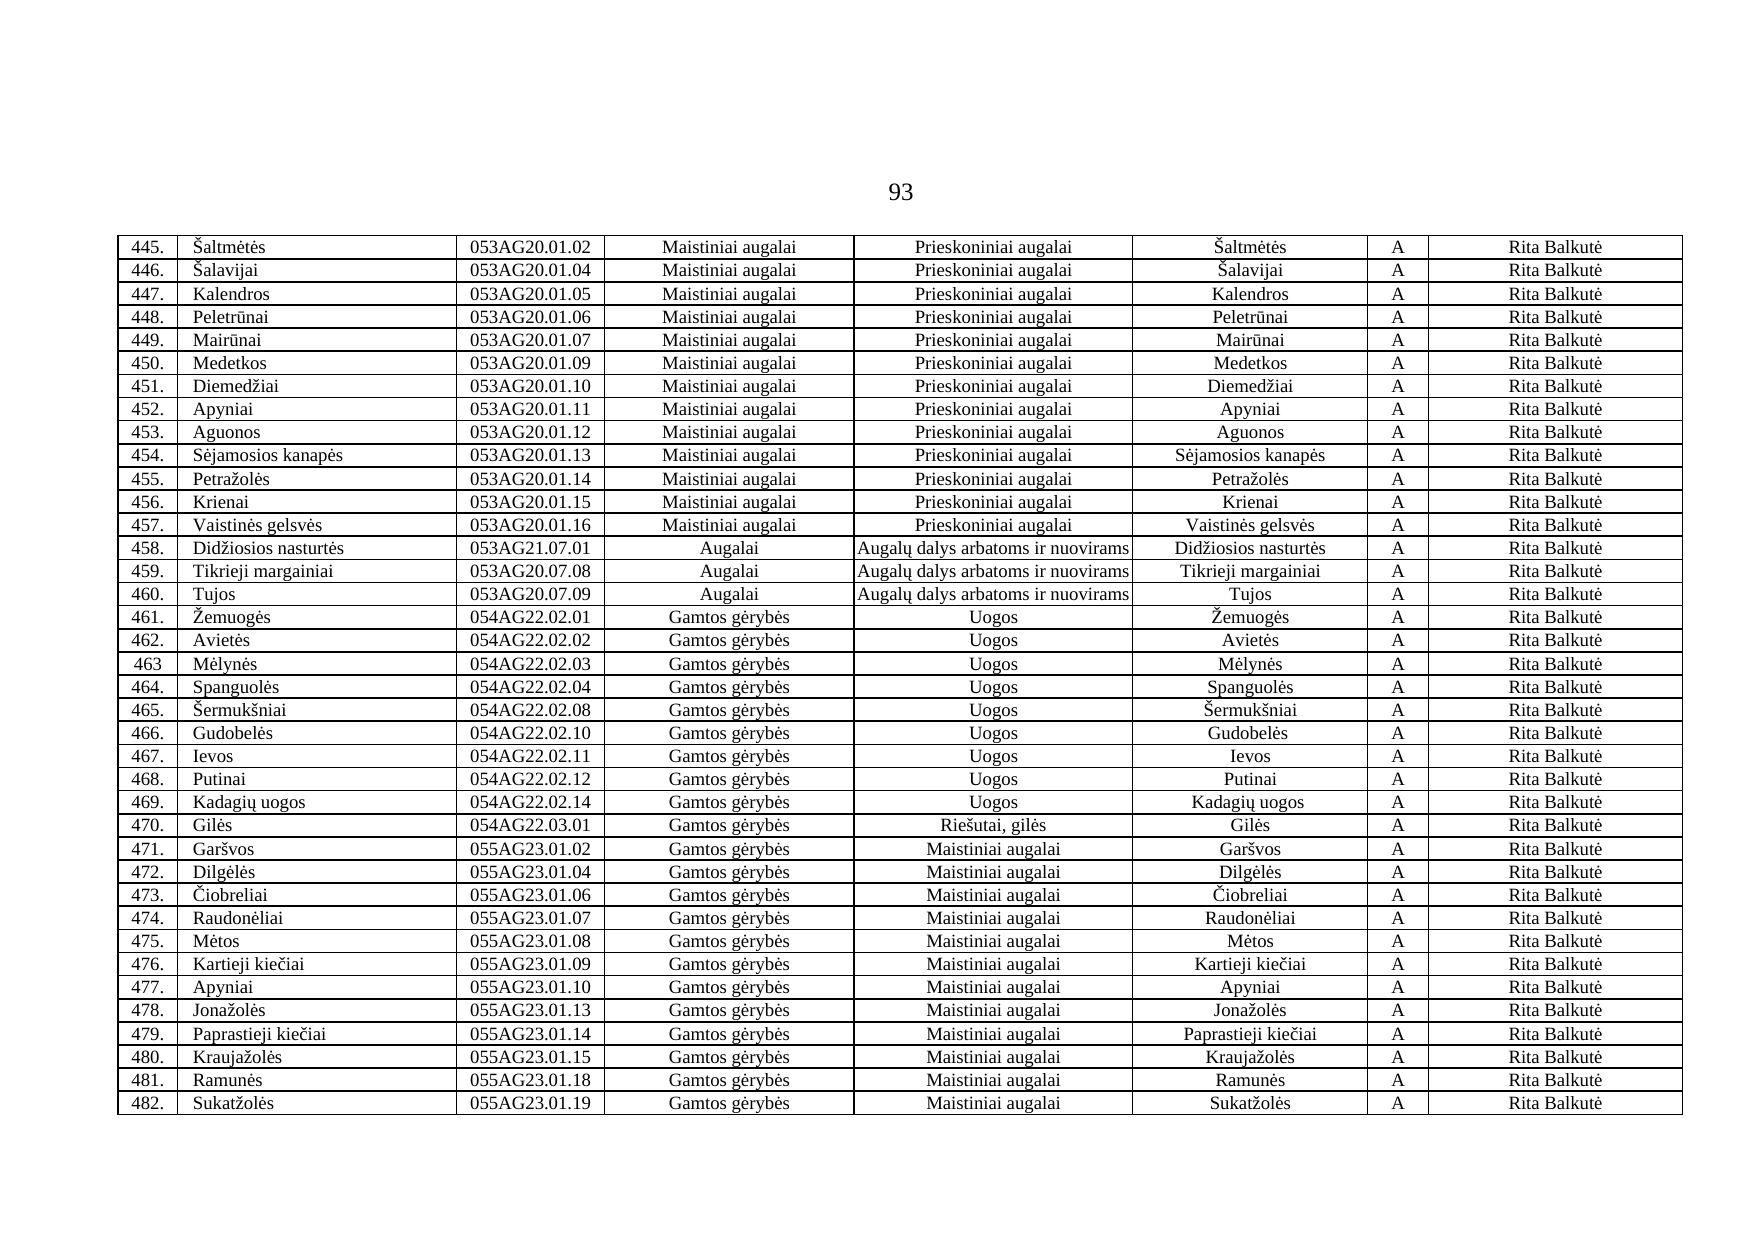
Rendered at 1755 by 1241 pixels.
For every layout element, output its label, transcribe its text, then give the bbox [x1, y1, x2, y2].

table_cell Dilgėlės [1133, 861, 1367, 882]
table_cell 053AG20.01.16 [457, 514, 604, 535]
table_cell Krienai [178, 491, 456, 512]
table_cell Rita Balkutė [1429, 907, 1682, 928]
table_cell Aguonos [178, 421, 456, 443]
table_cell Šermukšniai [178, 699, 456, 720]
table_cell Kadagių uogos [1133, 791, 1367, 813]
table_cell 053AG20.01.10 [457, 375, 604, 397]
table_cell 053AG20.07.09 [457, 583, 604, 605]
table_cell Maistiniai augalai [605, 514, 853, 535]
table_cell Gamtos gėrybės [605, 976, 853, 998]
table_cell 055AG23.01.14 [457, 1023, 604, 1044]
table_cell Maistiniai augalai [855, 976, 1132, 998]
table_cell Rita Balkutė [1429, 283, 1682, 304]
table_cell 053AG21.07.01 [457, 537, 604, 558]
table_cell 446. [119, 260, 177, 281]
table_cell A [1368, 953, 1428, 975]
table_cell Gamtos gėrybės [605, 930, 853, 952]
table_cell Apyniai [1133, 398, 1367, 420]
table_cell Gamtos gėrybės [605, 815, 853, 836]
table_cell Rita Balkutė [1429, 722, 1682, 743]
table_cell 455. [119, 468, 177, 489]
table_cell Spanguolės [1133, 676, 1367, 697]
table_cell Ramunės [178, 1069, 456, 1090]
table_cell A [1368, 1046, 1428, 1067]
table_cell Gilės [1133, 815, 1367, 836]
table_cell 053AG20.07.08 [457, 560, 604, 582]
table_cell Vaistinės gelsvės [178, 514, 456, 535]
table_cell A [1368, 306, 1428, 327]
table_cell 054AG22.02.11 [457, 745, 604, 767]
table_cell Prieskoniniai augalai [855, 306, 1132, 327]
table_cell Maistiniai augalai [855, 1046, 1132, 1067]
table_cell 054AG22.02.12 [457, 768, 604, 790]
table_cell 055AG23.01.10 [457, 976, 604, 998]
table_cell A [1368, 930, 1428, 952]
table_cell Rita Balkutė [1429, 1069, 1682, 1090]
table_cell Gamtos gėrybės [605, 1069, 853, 1090]
table_cell Mėtos [1133, 930, 1367, 952]
table_cell 460. [119, 583, 177, 605]
table_cell A [1368, 699, 1428, 720]
table_cell 453. [119, 421, 177, 443]
table_cell 472. [119, 861, 177, 882]
table_cell A [1368, 884, 1428, 905]
table_cell Maistiniai augalai [855, 884, 1132, 905]
table_cell Gamtos gėrybės [605, 699, 853, 720]
table_cell 055AG23.01.13 [457, 1000, 604, 1021]
table_cell A [1368, 1092, 1428, 1113]
table_cell Prieskoniniai augalai [855, 491, 1132, 512]
table_cell 458. [119, 537, 177, 558]
table_cell Raudonėliai [1133, 907, 1367, 928]
table_cell Prieskoniniai augalai [855, 468, 1132, 489]
table_cell Gamtos gėrybės [605, 1000, 853, 1021]
table_cell Kartieji kiečiai [178, 953, 456, 975]
table_cell Uogos [855, 630, 1132, 651]
table_cell 054AG22.02.04 [457, 676, 604, 697]
table_cell Šaltmėtės [178, 236, 456, 258]
table_cell Maistiniai augalai [855, 1069, 1132, 1090]
table_cell Gudobelės [178, 722, 456, 743]
table_cell Žemuogės [1133, 606, 1367, 628]
table_cell 449. [119, 329, 177, 350]
table_cell 054AG22.02.03 [457, 653, 604, 674]
table_cell A [1368, 537, 1428, 558]
table_cell Rita Balkutė [1429, 583, 1682, 605]
table_cell Uogos [855, 606, 1132, 628]
table_cell Gamtos gėrybės [605, 884, 853, 905]
table_cell A [1368, 514, 1428, 535]
table_cell Maistiniai augalai [855, 838, 1132, 859]
table_cell 053AG20.01.07 [457, 329, 604, 350]
table_cell Rita Balkutė [1429, 676, 1682, 697]
table_cell Diemedžiai [1133, 375, 1367, 397]
table_cell Mairūnai [1133, 329, 1367, 350]
table_cell Gamtos gėrybės [605, 838, 853, 859]
table_cell Rita Balkutė [1429, 329, 1682, 350]
table_cell Rita Balkutė [1429, 375, 1682, 397]
table_cell Gamtos gėrybės [605, 630, 853, 651]
table_cell Paprastieji kiečiai [178, 1023, 456, 1044]
table_cell Sėjamosios kanapės [1133, 445, 1367, 466]
table_cell Šaltmėtės [1133, 236, 1367, 258]
table_cell Augalai [605, 537, 853, 558]
table_cell Rita Balkutė [1429, 468, 1682, 489]
table_cell Prieskoniniai augalai [855, 329, 1132, 350]
table_cell Rita Balkutė [1429, 745, 1682, 767]
table_cell Rita Balkutė [1429, 861, 1682, 882]
table_cell Prieskoniniai augalai [855, 236, 1132, 258]
table_cell Rita Balkutė [1429, 953, 1682, 975]
table_cell Gamtos gėrybės [605, 1046, 853, 1067]
table_cell Uogos [855, 791, 1132, 813]
table_cell Uogos [855, 653, 1132, 674]
table_cell Riešutai, gilės [855, 815, 1132, 836]
table_cell 465. [119, 699, 177, 720]
table_cell Tikrieji margainiai [178, 560, 456, 582]
table_cell 467. [119, 745, 177, 767]
table_cell 445. [119, 236, 177, 258]
table_cell A [1368, 583, 1428, 605]
table_cell Rita Balkutė [1429, 398, 1682, 420]
table_cell Rita Balkutė [1429, 699, 1682, 720]
table_cell Mėlynės [178, 653, 456, 674]
table_cell Aguonos [1133, 421, 1367, 443]
table_cell 055AG23.01.15 [457, 1046, 604, 1067]
table_cell Rita Balkutė [1429, 630, 1682, 651]
table_cell 468. [119, 768, 177, 790]
table_cell Medetkos [178, 352, 456, 373]
table_cell 466. [119, 722, 177, 743]
table_cell A [1368, 329, 1428, 350]
table_cell 463 [119, 653, 177, 674]
table_cell 054AG22.02.01 [457, 606, 604, 628]
table_cell Maistiniai augalai [605, 260, 853, 281]
table_cell Garšvos [178, 838, 456, 859]
table_cell 480. [119, 1046, 177, 1067]
table_cell A [1368, 653, 1428, 674]
table_cell A [1368, 745, 1428, 767]
table_cell 451. [119, 375, 177, 397]
table_cell 055AG23.01.09 [457, 953, 604, 975]
table_cell Maistiniai augalai [855, 1023, 1132, 1044]
table_cell 461. [119, 606, 177, 628]
table_cell A [1368, 791, 1428, 813]
table_cell Uogos [855, 768, 1132, 790]
table_cell A [1368, 768, 1428, 790]
table_cell Augalų dalys arbatoms ir nuovirams [855, 537, 1132, 558]
table_cell Gamtos gėrybės [605, 1023, 853, 1044]
table_cell 053AG20.01.04 [457, 260, 604, 281]
table_cell 452. [119, 398, 177, 420]
table_cell Gamtos gėrybės [605, 791, 853, 813]
table_cell 055AG23.01.18 [457, 1069, 604, 1090]
table_cell Augalų dalys arbatoms ir nuovirams [855, 583, 1132, 605]
table_cell 475. [119, 930, 177, 952]
table_cell 470. [119, 815, 177, 836]
table_cell 053AG20.01.05 [457, 283, 604, 304]
table_cell Prieskoniniai augalai [855, 445, 1132, 466]
table_cell Vaistinės gelsvės [1133, 514, 1367, 535]
table_cell Petražolės [178, 468, 456, 489]
table_cell 457. [119, 514, 177, 535]
table_cell A [1368, 676, 1428, 697]
table_cell A [1368, 491, 1428, 512]
table_cell 053AG20.01.15 [457, 491, 604, 512]
table_cell A [1368, 421, 1428, 443]
table_cell Uogos [855, 699, 1132, 720]
table_cell 054AG22.02.02 [457, 630, 604, 651]
table_cell Jonažolės [1133, 1000, 1367, 1021]
table_cell Kraujažolės [178, 1046, 456, 1067]
table_cell Maistiniai augalai [605, 283, 853, 304]
table_cell Peletrūnai [178, 306, 456, 327]
table_cell 454. [119, 445, 177, 466]
table_cell Apyniai [178, 976, 456, 998]
table_cell 474. [119, 907, 177, 928]
table_cell Rita Balkutė [1429, 838, 1682, 859]
table_cell 053AG20.01.11 [457, 398, 604, 420]
table_cell Rita Balkutė [1429, 1046, 1682, 1067]
table_cell Mairūnai [178, 329, 456, 350]
table_cell Ievos [1133, 745, 1367, 767]
table_cell Maistiniai augalai [605, 306, 853, 327]
table_cell A [1368, 260, 1428, 281]
table_cell Rita Balkutė [1429, 768, 1682, 790]
table_cell A [1368, 468, 1428, 489]
table_cell 053AG20.01.02 [457, 236, 604, 258]
table_cell A [1368, 398, 1428, 420]
table_cell Maistiniai augalai [605, 398, 853, 420]
table_cell Gamtos gėrybės [605, 606, 853, 628]
table_cell Rita Balkutė [1429, 606, 1682, 628]
table_cell Diemedžiai [178, 375, 456, 397]
table_cell Mėtos [178, 930, 456, 952]
table_cell Maistiniai augalai [855, 861, 1132, 882]
table_cell 448. [119, 306, 177, 327]
table_cell Maistiniai augalai [605, 421, 853, 443]
table_cell Rita Balkutė [1429, 1000, 1682, 1021]
table_cell 471. [119, 838, 177, 859]
table_cell Rita Balkutė [1429, 421, 1682, 443]
table_cell Apyniai [1133, 976, 1367, 998]
table_cell Peletrūnai [1133, 306, 1367, 327]
table_cell Sukatžolės [1133, 1092, 1367, 1113]
table_cell Rita Balkutė [1429, 306, 1682, 327]
table_cell Petražolės [1133, 468, 1367, 489]
table_cell Maistiniai augalai [855, 953, 1132, 975]
table_cell Gamtos gėrybės [605, 1092, 853, 1113]
table_cell 462. [119, 630, 177, 651]
table_cell Paprastieji kiečiai [1133, 1023, 1367, 1044]
table_cell 477. [119, 976, 177, 998]
table_cell Maistiniai augalai [605, 468, 853, 489]
table_cell Maistiniai augalai [855, 1000, 1132, 1021]
table_cell A [1368, 1069, 1428, 1090]
table_cell Gamtos gėrybės [605, 676, 853, 697]
table_cell Žemuogės [178, 606, 456, 628]
table_cell Rita Balkutė [1429, 260, 1682, 281]
table_cell Rita Balkutė [1429, 514, 1682, 535]
table_cell Ievos [178, 745, 456, 767]
table_cell Rita Balkutė [1429, 352, 1682, 373]
table_cell Gudobelės [1133, 722, 1367, 743]
table_cell Gamtos gėrybės [605, 907, 853, 928]
table_cell A [1368, 236, 1428, 258]
table_cell Prieskoniniai augalai [855, 375, 1132, 397]
table_cell Maistiniai augalai [605, 329, 853, 350]
table_cell Garšvos [1133, 838, 1367, 859]
table_cell Sėjamosios kanapės [178, 445, 456, 466]
table_cell A [1368, 861, 1428, 882]
table_cell 469. [119, 791, 177, 813]
table_cell 481. [119, 1069, 177, 1090]
table_cell Maistiniai augalai [855, 930, 1132, 952]
table_cell Uogos [855, 722, 1132, 743]
table_cell Prieskoniniai augalai [855, 421, 1132, 443]
table_cell 055AG23.01.02 [457, 838, 604, 859]
table_cell Prieskoniniai augalai [855, 260, 1132, 281]
table_cell Kartieji kiečiai [1133, 953, 1367, 975]
table_cell Didžiosios nasturtės [1133, 537, 1367, 558]
table_cell 479. [119, 1023, 177, 1044]
table_cell Čiobreliai [1133, 884, 1367, 905]
table_cell Raudonėliai [178, 907, 456, 928]
table_cell Maistiniai augalai [605, 236, 853, 258]
table_cell A [1368, 606, 1428, 628]
table_cell Augalai [605, 583, 853, 605]
table_cell A [1368, 907, 1428, 928]
table_cell Rita Balkutė [1429, 884, 1682, 905]
table_cell Maistiniai augalai [855, 907, 1132, 928]
table_cell 055AG23.01.08 [457, 930, 604, 952]
table_cell Rita Balkutė [1429, 1023, 1682, 1044]
table_cell 459. [119, 560, 177, 582]
table_cell Kraujažolės [1133, 1046, 1367, 1067]
table_cell Augalų dalys arbatoms ir nuovirams [855, 560, 1132, 582]
table_cell Rita Balkutė [1429, 976, 1682, 998]
table_cell Prieskoniniai augalai [855, 398, 1132, 420]
table_cell 476. [119, 953, 177, 975]
table_cell Kalendros [1133, 283, 1367, 304]
table_cell Krienai [1133, 491, 1367, 512]
table_cell 053AG20.01.06 [457, 306, 604, 327]
table_cell Gilės [178, 815, 456, 836]
table_cell Prieskoniniai augalai [855, 283, 1132, 304]
table_cell Tikrieji margainiai [1133, 560, 1367, 582]
table_cell Mėlynės [1133, 653, 1367, 674]
table_cell Šermukšniai [1133, 699, 1367, 720]
table_cell A [1368, 560, 1428, 582]
table_cell Maistiniai augalai [855, 1092, 1132, 1113]
table_cell Rita Balkutė [1429, 491, 1682, 512]
table_cell Gamtos gėrybės [605, 768, 853, 790]
table_cell Avietės [1133, 630, 1367, 651]
table_cell Gamtos gėrybės [605, 861, 853, 882]
table_cell 054AG22.03.01 [457, 815, 604, 836]
table_cell Ramunės [1133, 1069, 1367, 1090]
table_cell Gamtos gėrybės [605, 745, 853, 767]
table_cell 053AG20.01.14 [457, 468, 604, 489]
table_cell A [1368, 976, 1428, 998]
table_cell Čiobreliai [178, 884, 456, 905]
table_cell 053AG20.01.09 [457, 352, 604, 373]
table_cell Maistiniai augalai [605, 352, 853, 373]
table_cell Didžiosios nasturtės [178, 537, 456, 558]
table_cell Rita Balkutė [1429, 537, 1682, 558]
table_cell Jonažolės [178, 1000, 456, 1021]
table_cell Maistiniai augalai [605, 375, 853, 397]
table_cell 055AG23.01.06 [457, 884, 604, 905]
table_cell Sukatžolės [178, 1092, 456, 1113]
table_cell 482. [119, 1092, 177, 1113]
table_cell Putinai [1133, 768, 1367, 790]
table_cell 054AG22.02.08 [457, 699, 604, 720]
table_cell 473. [119, 884, 177, 905]
table_cell Rita Balkutė [1429, 930, 1682, 952]
table_cell Spanguolės [178, 676, 456, 697]
table_cell Kadagių uogos [178, 791, 456, 813]
table_cell A [1368, 815, 1428, 836]
table_cell Rita Balkutė [1429, 653, 1682, 674]
table_cell A [1368, 283, 1428, 304]
table_cell Šalavijai [1133, 260, 1367, 281]
table_cell 054AG22.02.14 [457, 791, 604, 813]
table_cell Rita Balkutė [1429, 560, 1682, 582]
table_cell Kalendros [178, 283, 456, 304]
table_cell Medetkos [1133, 352, 1367, 373]
table_cell Rita Balkutė [1429, 445, 1682, 466]
table_cell 055AG23.01.07 [457, 907, 604, 928]
table_cell A [1368, 1023, 1428, 1044]
table_cell Tujos [178, 583, 456, 605]
table_cell Dilgėlės [178, 861, 456, 882]
table_cell Rita Balkutė [1429, 1092, 1682, 1113]
table_cell Putinai [178, 768, 456, 790]
table_cell 053AG20.01.12 [457, 421, 604, 443]
table_cell A [1368, 445, 1428, 466]
table_cell A [1368, 838, 1428, 859]
table_cell 447. [119, 283, 177, 304]
table_cell A [1368, 630, 1428, 651]
table_cell Maistiniai augalai [605, 491, 853, 512]
table_cell Maistiniai augalai [605, 445, 853, 466]
table_cell 464. [119, 676, 177, 697]
table_cell Uogos [855, 676, 1132, 697]
table_cell 456. [119, 491, 177, 512]
table_cell Tujos [1133, 583, 1367, 605]
table_cell A [1368, 375, 1428, 397]
table_cell 055AG23.01.19 [457, 1092, 604, 1113]
table_cell Uogos [855, 745, 1132, 767]
table_cell 478. [119, 1000, 177, 1021]
table_cell 450. [119, 352, 177, 373]
table_cell 054AG22.02.10 [457, 722, 604, 743]
table_cell Apyniai [178, 398, 456, 420]
table_cell Avietės [178, 630, 456, 651]
table_cell Rita Balkutė [1429, 791, 1682, 813]
table_cell 053AG20.01.13 [457, 445, 604, 466]
table_cell A [1368, 1000, 1428, 1021]
table_cell Prieskoniniai augalai [855, 514, 1132, 535]
table_cell Prieskoniniai augalai [855, 352, 1132, 373]
table_cell Gamtos gėrybės [605, 953, 853, 975]
table_cell A [1368, 352, 1428, 373]
table_cell Gamtos gėrybės [605, 653, 853, 674]
table_cell Gamtos gėrybės [605, 722, 853, 743]
table_cell A [1368, 722, 1428, 743]
table_cell Augalai [605, 560, 853, 582]
table_cell Rita Balkutė [1429, 236, 1682, 258]
table_cell 055AG23.01.04 [457, 861, 604, 882]
table_cell Šalavijai [178, 260, 456, 281]
table_cell Rita Balkutė [1429, 815, 1682, 836]
